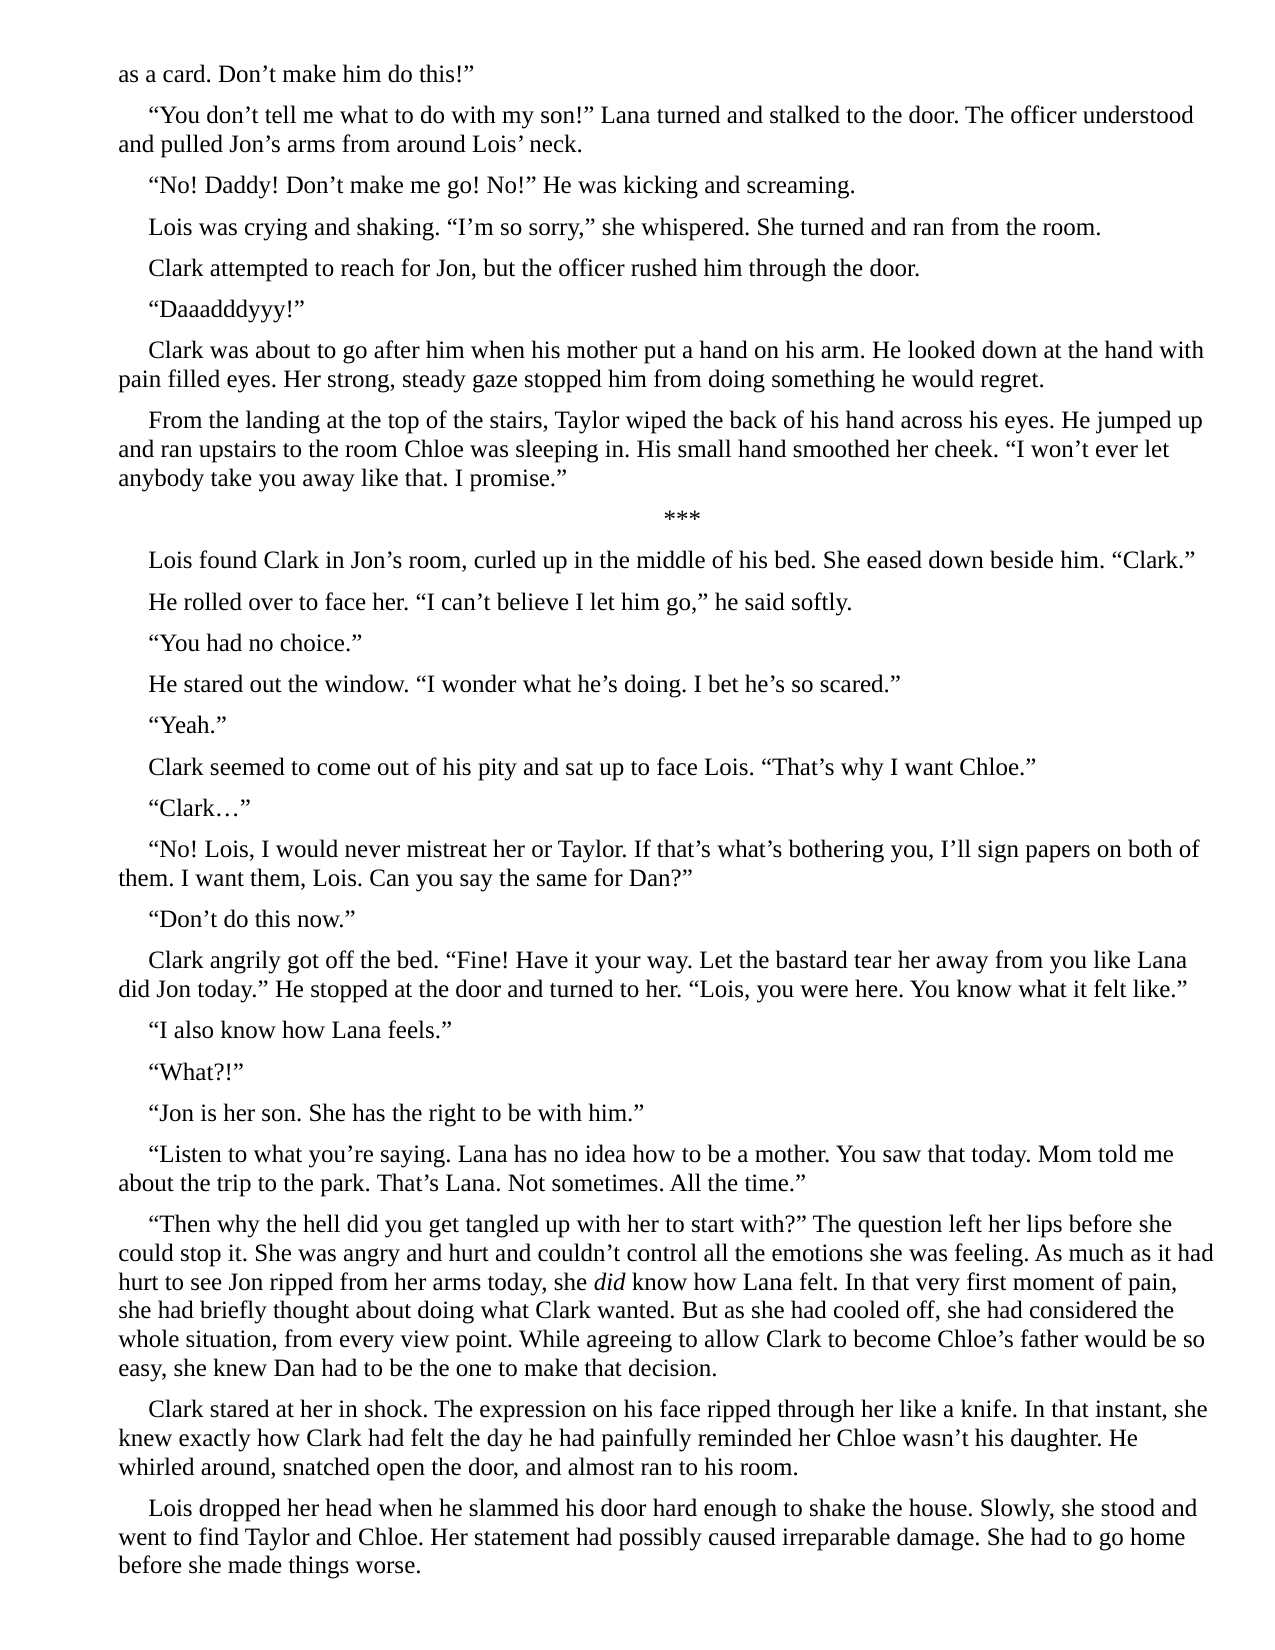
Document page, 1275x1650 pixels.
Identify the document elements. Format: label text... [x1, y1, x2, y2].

text “What?!” [118, 1057, 1216, 1085]
text “You don’t tell me what to do with my son!” Lana turned and stalked to the door. The officer understood and pulled Jon’s arms from around Lois’ neck. [118, 100, 1216, 158]
text Clark stared at her in shock. The expression on his face ripped through her like a knife. In that instant, she knew exactly how Clark had felt the day he had painfully reminded her Chloe wasn’t his daughter. He whirled around, snatched open the door, and almost ran to his room. [118, 1394, 1216, 1480]
text Lois found Clark in Jon’s room, curled up in the middle of his bed. She eased down beside him. “Clark.” [118, 545, 1216, 574]
text Clark seemed to come out of his pity and sat up to face Lois. “That’s why I want Chloe.” [118, 752, 1216, 780]
text as a card. Don’t make him do this!” [118, 59, 1216, 88]
text “No! Lois, I would never mistreat her or Taylor. If that’s what’s bothering you, I’ll sign papers on both of them. I want them, Lois. Can you say the same for Dan?” [118, 834, 1216, 892]
text “Don’t do this now.” [118, 904, 1216, 933]
text Clark was about to go after him when his mother put a hand on his arm. He looked down at the hand with pain filled eyes. Her strong, steady gaze stopped him from doing something he would regret. [118, 335, 1216, 393]
text “Clark…” [118, 793, 1216, 822]
text Lois was crying and shaking. “I’m so sorry,” she whispered. She turned and ran from the room. [118, 212, 1216, 240]
text “Listen to what you’re saying. Lana has no idea how to be a mother. You saw that today. Mom told me about the trip to the park. That’s Lana. Not sometimes. All the time.” [118, 1139, 1216, 1197]
text “No! Daddy! Don’t make me go! No!” He was kicking and screaming. [118, 170, 1216, 199]
text Clark angrily got off the bed. “Fine! Have it your way. Let the bastard tear her away from you like Lana did Jon today.” He stopped at the door and turned to her. “Lois, you were here. You know what it felt like.” [118, 945, 1216, 1003]
text “Then why the hell did you get tangled up with her to start with?” The question left her lips before she could stop it. She was angry and hurt and couldn’t control all the emotions she was feeling. As much as it had hurt to see Jon ripped from her arms today, she did know how Lana felt. In that very first moment of pain, she had briefly thought about doing what Clark wanted. But as she had cooled off, she had considered the whole situation, from every view point. While agreeing to allow Clark to become Chloe’s father would be so easy, she knew Dan had to be the one to make that decision. [118, 1209, 1216, 1382]
text “You had no choice.” [118, 628, 1216, 657]
text “Daaadddyyy!” [118, 294, 1216, 323]
text Lois dropped her head when he slammed his door hard enough to shake the house. Slowly, she stood and went to find Taylor and Chloe. Her statement had possibly caused irreparable damage. She had to go home before she made things worse. [118, 1493, 1216, 1579]
text He stared out the window. “I wonder what he’s doing. I bet he’s so scared.” [118, 669, 1216, 698]
text “I also know how Lana feels.” [118, 1015, 1216, 1044]
text “Jon is her son. She has the right to be with him.” [118, 1098, 1216, 1127]
text From the landing at the top of the stairs, Taylor wiped the back of his hand across his eyes. He jumped up and ran upstairs to the room Chloe was sleeping in. His small hand smoothed her cheek. “I won’t ever let anybody take you away like that. I promise.” [118, 405, 1216, 492]
text “Yeah.” [118, 710, 1216, 739]
text Clark attempted to reach for Jon, but the officer rushed him through the door. [118, 253, 1216, 282]
text He rolled over to face her. “I can’t believe I let him go,” he said softly. [118, 587, 1216, 615]
text *** [118, 504, 1216, 533]
